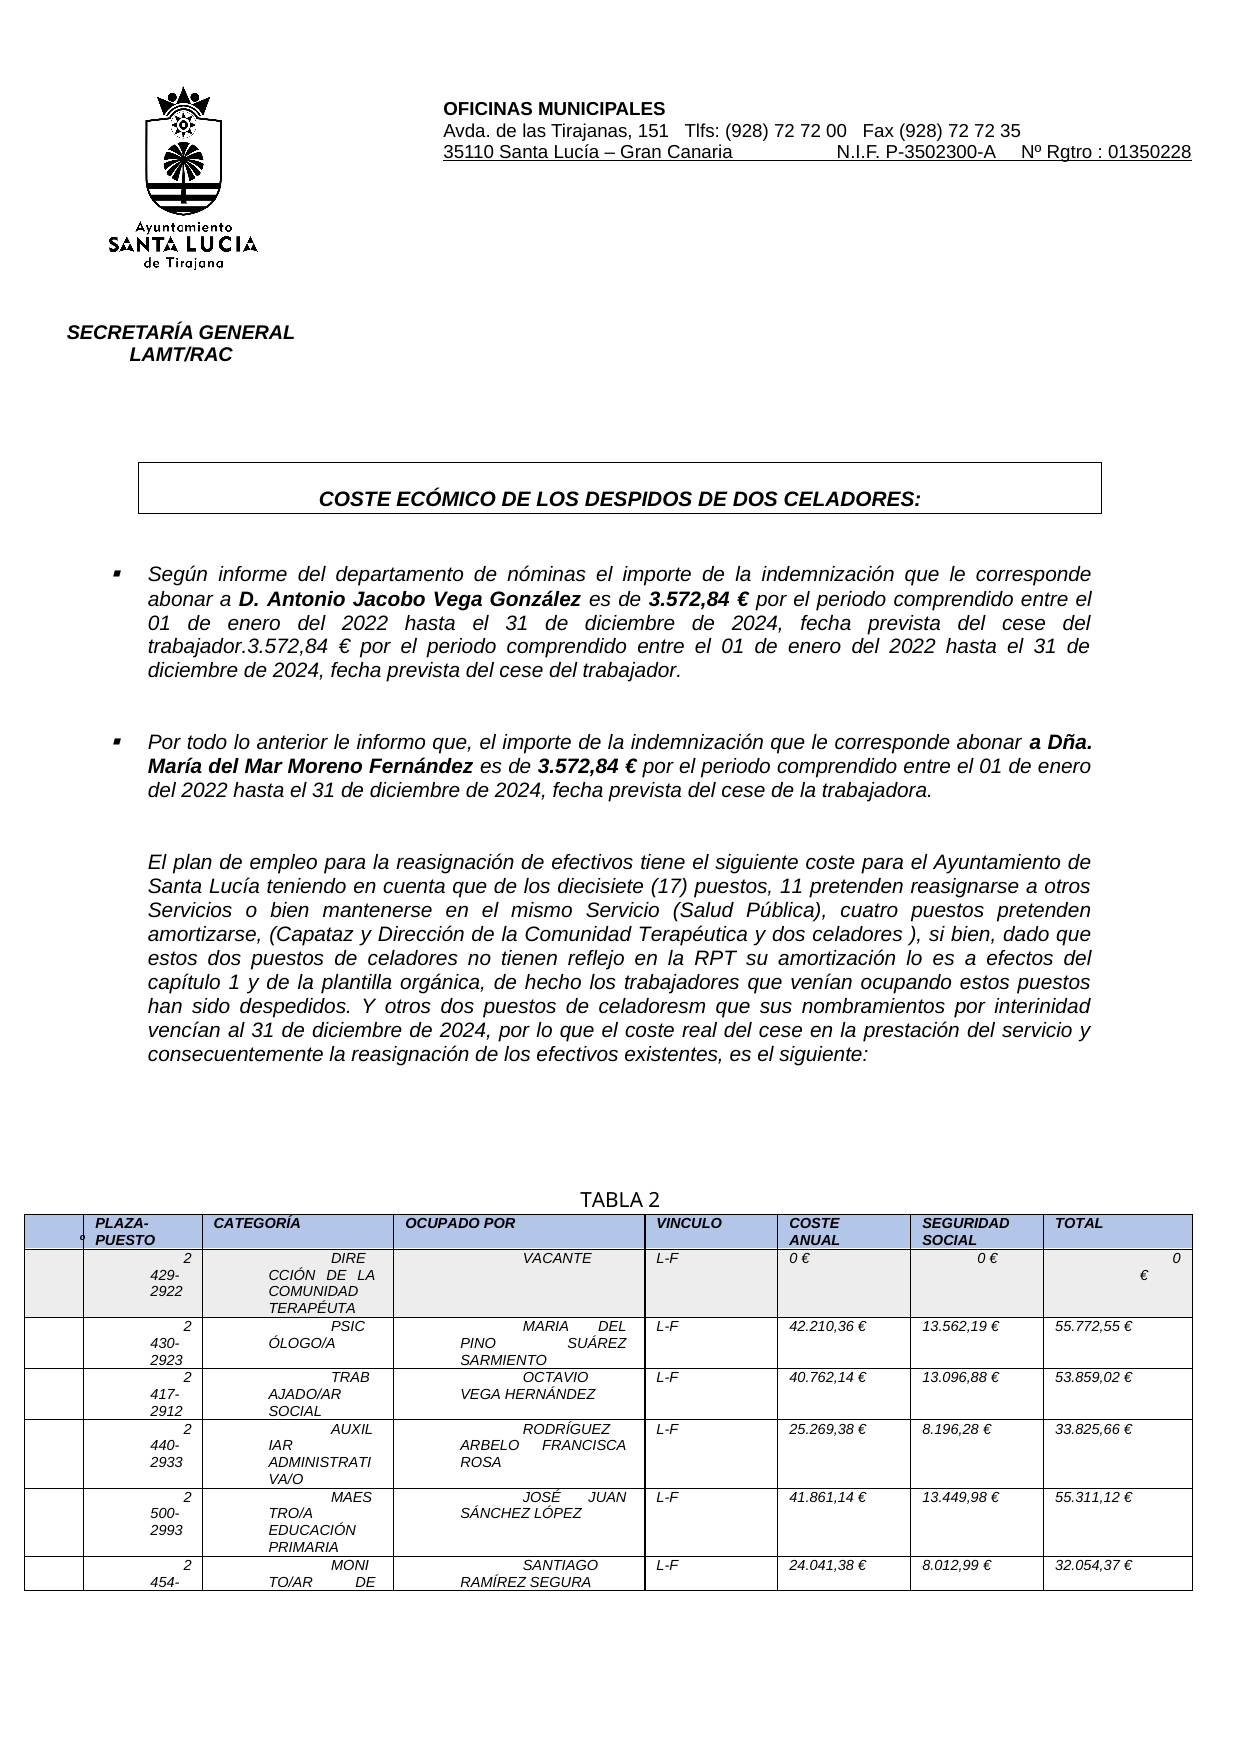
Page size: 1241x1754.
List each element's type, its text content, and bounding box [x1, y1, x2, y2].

table_cell 41.861,14 € [778, 1489, 910, 1556]
table_cell 0 € [1044, 1250, 1192, 1317]
table_cell 0 € [778, 1250, 910, 1317]
table_cell MARIA DEL PINO SUÁREZ SARMIENTO [394, 1318, 644, 1368]
table_cell L-F [646, 1250, 777, 1317]
list Según informe del departamento de nóminas el importe de la indemnización que le corresponde abonar a D. Antonio Jacobo Vega González es de 3.572,84 € por el periodo comprendido entre el 01 de enero del 2022 hasta el 31 de diciembre de 2024, fecha prevista del cese del trabajador.3.572,84 € por el periodo comprendido entre el 01 de enero del 2022 hasta el 31 de diciembre de 2024, fecha prevista del cese del trabajador. [110, 562, 1092, 682]
table_cell 5 [25, 1489, 83, 1556]
table_header Nº [25, 1215, 83, 1248]
table_cell 53.859,02 € [1044, 1369, 1192, 1419]
table_cell 3 [25, 1369, 83, 1419]
table_cell 1 [25, 1250, 83, 1317]
table_cell 13.562,19 € [911, 1318, 1043, 1368]
text El plan de empleo para la reasignación de efectivos tiene el siguiente coste para el Ayuntamiento de Santa Lucía teniendo en cuenta que de los diecisiete (17) puestos, 11 pretenden reasignarse a otros Servicios o bien mantenerse en el mismo Servicio (Salud Pública), cuatro puestos pretenden amortizarse, (Capataz y Dirección de la Comunidad Terapéutica y dos celadores ), si bien, dado que estos dos puestos de celadores no tienen reflejo en la RPT su amortización lo es a efectos del capítulo 1 y de la plantilla orgánica, de hecho los trabajadores que venían ocupando estos puestos han sido despedidos. Y otros dos puestos de celadoresm que sus nombramientos por interinidad vencían al 31 de diciembre de 2024, por lo que el coste real del cese en la prestación del servicio y consecuentemente la reasignación de los efectivos existentes, es el siguiente: [148, 850, 1092, 1066]
table_cell 25.269,38 € [778, 1420, 910, 1487]
table_cell SANTIAGO RAMÍREZ SEGURA [394, 1557, 644, 1590]
table_header COSTE ANUAL [778, 1215, 910, 1248]
table_cell JOSÉ JUAN SÁNCHEZ LÓPEZ [394, 1489, 644, 1556]
table_header OCUPADO POR [394, 1215, 644, 1248]
table_cell TRABAJADO/AR SOCIAL [203, 1369, 393, 1419]
table_cell L-F [646, 1420, 777, 1487]
table_cell 6 [25, 1557, 83, 1590]
table_cell 2500-2993 [84, 1489, 202, 1556]
table_cell 13.096,88 € [911, 1369, 1043, 1419]
table_cell MONITO/AR DE [203, 1557, 393, 1590]
table_cell 2429-2922 [84, 1250, 202, 1317]
table_cell 2440-2933 [84, 1420, 202, 1487]
table_header SEGURIDAD SOCIAL [911, 1215, 1043, 1248]
table_cell 2 [25, 1318, 83, 1368]
picture [80, 56, 286, 296]
table_cell 55.772,55 € [1044, 1318, 1192, 1368]
table_header CATEGORÍA [203, 1215, 393, 1248]
table_cell 0 € [911, 1250, 1043, 1317]
table_cell 2430-2923 [84, 1318, 202, 1368]
table_cell L-F [646, 1369, 777, 1419]
table_cell 42.210,36 € [778, 1318, 910, 1368]
table_cell MAESTRO/A EDUCACIÓN PRIMARIA [203, 1489, 393, 1556]
table_cell 4 [25, 1420, 83, 1487]
table_cell VACANTE [394, 1250, 644, 1317]
table_cell L-F [646, 1318, 777, 1368]
table_cell 33.825,66 € [1044, 1420, 1192, 1487]
table_cell L-F [646, 1489, 777, 1556]
table_cell OCTAVIO VEGA HERNÁNDEZ [394, 1369, 644, 1419]
table_cell 2454- [84, 1557, 202, 1590]
table_cell AUXILIAR ADMINISTRATIVA/O [203, 1420, 393, 1487]
table_cell L-F [646, 1557, 777, 1590]
table_cell 32.054,37 € [1044, 1557, 1192, 1590]
table_header TOTAL [1044, 1215, 1192, 1248]
list Por todo lo anterior le informo que, el importe de la indemnización que le corresponde abonar a Dña. María del Mar Moreno Fernández es de 3.572,84 € por el periodo comprendido entre el 01 de enero del 2022 hasta el 31 de diciembre de 2024, fecha prevista del cese de la trabajadora. [110, 730, 1092, 802]
table_cell 13.449,98 € [911, 1489, 1043, 1556]
table_cell 8.196,28 € [911, 1420, 1043, 1487]
table_header VINCULO [646, 1215, 777, 1248]
table_cell PSICÓLOGO/A [203, 1318, 393, 1368]
text TABLA 2 [148, 1185, 1092, 1214]
table_cell 2417-2912 [84, 1369, 202, 1419]
table_cell 40.762,14 € [778, 1369, 910, 1419]
table_cell 24.041,38 € [778, 1557, 910, 1590]
table_cell 55.311,12 € [1044, 1489, 1192, 1556]
table_cell RODRÍGUEZ ARBELO FRANCISCA ROSA [394, 1420, 644, 1487]
table_cell DIRECCIÓN DE LA COMUNIDAD TERAPÉUTA [203, 1250, 393, 1317]
table_cell 8.012,99 € [911, 1557, 1043, 1590]
table_header PLAZA-PUESTO [84, 1215, 202, 1248]
text COSTE ECÓMICO DE LOS DESPIDOS DE DOS CELADORES: [139, 486, 1101, 513]
